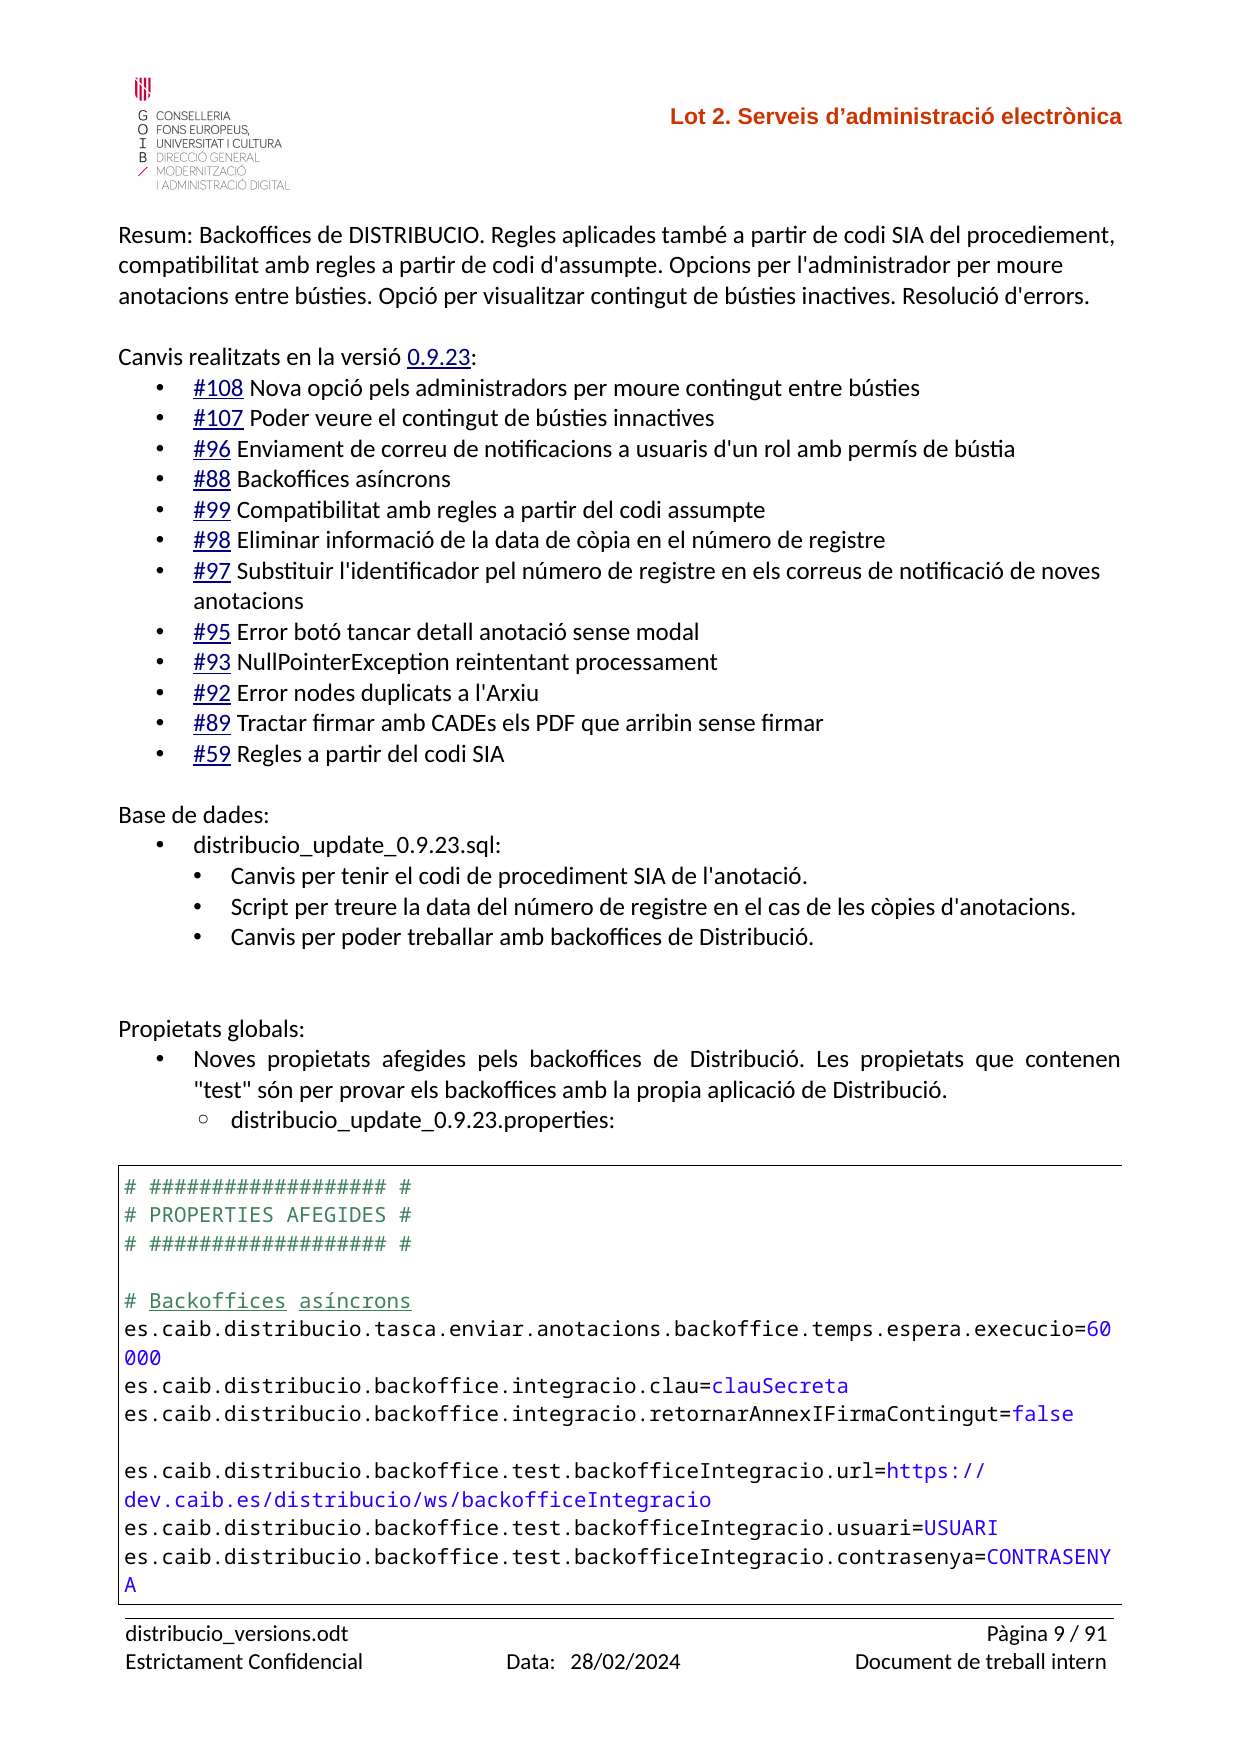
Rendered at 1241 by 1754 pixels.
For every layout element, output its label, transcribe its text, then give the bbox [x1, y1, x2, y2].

list #99 Compatibilitat amb regles a partir del codi assumpte [156, 494, 1122, 524]
text Canvis realitzats en la versió 0.9.23: [118, 341, 1122, 372]
list #93 NullPointerException reintentant processament [156, 646, 1122, 677]
table_header # ################### # # PROPERTIES AFEGIDES # # ################### # # Backoffices asíncrons es.caib.distribucio.tasca.enviar.anotacions.backoffice.temps.espera.execucio=60000 es.caib.distribucio.backoffice.integracio.clau=clauSecreta es.caib.distribucio.backoffice.integracio.retornarAnnexIFirmaContingut=false es.caib.distribucio.backoffice.test.backofficeIntegracio.url=https://dev.caib.es/distribucio/ws/backofficeIntegracio es.caib.distribucio.backoffice.test.backofficeIntegracio.usuari=USUARI es.caib.distribucio.backoffice.test.backofficeIntegracio.contrasenya=CONTRASENYA [119, 1166, 1122, 1604]
list #97 Substituir l'identificador pel número de registre en els correus de notificació de noves anotacions [156, 555, 1122, 616]
list #92 Error nodes duplicats a l'Arxiu [156, 677, 1122, 707]
list #95 Error botó tancar detall anotació sense modal [156, 616, 1122, 646]
list distribucio_update_0.9.23.sql: [156, 829, 1122, 860]
list Script per treure la data del número de registre en el cas de les còpies d'anotacions. [193, 891, 1122, 921]
list #59 Regles a partir del codi SIA [156, 738, 1122, 768]
text Propietats globals: [118, 1013, 1122, 1043]
text Base de dades: [118, 799, 1122, 829]
list #89 Tractar firmar amb CADEs els PDF que arribin sense firmar [156, 707, 1122, 738]
text Resum: Backoffices de DISTRIBUCIO. Regles aplicades també a partir de codi SIA del procediement, compatibilitat amb regles a partir de codi d'assumpte. Opcions per l'administrador per moure anotacions entre bústies. Opció per visualitzar contingut de bústies inactives. Resolució d'errors. [118, 219, 1122, 311]
list Canvis per poder treballar amb backoffices de Distribució. [193, 921, 1122, 952]
list Canvis per tenir el codi de procediment SIA de l'anotació. [193, 860, 1122, 891]
picture [126, 70, 299, 197]
list #88 Backoffices asíncrons [156, 463, 1122, 494]
list #107 Poder veure el contingut de bústies innactives [156, 402, 1122, 433]
list Noves propietats afegides pels backoffices de Distribució. Les propietats que contenen "test" són per provar els backoffices amb la propia aplicació de Distribució. [156, 1043, 1122, 1104]
list #98 Eliminar informació de la data de còpia en el número de registre [156, 524, 1122, 555]
list #108 Nova opció pels administradors per moure contingut entre bústies [156, 372, 1122, 402]
list distribucio_update_0.9.23.properties: [193, 1104, 1122, 1135]
list #96 Enviament de correu de notificacions a usuaris d'un rol amb permís de bústia [156, 433, 1122, 463]
